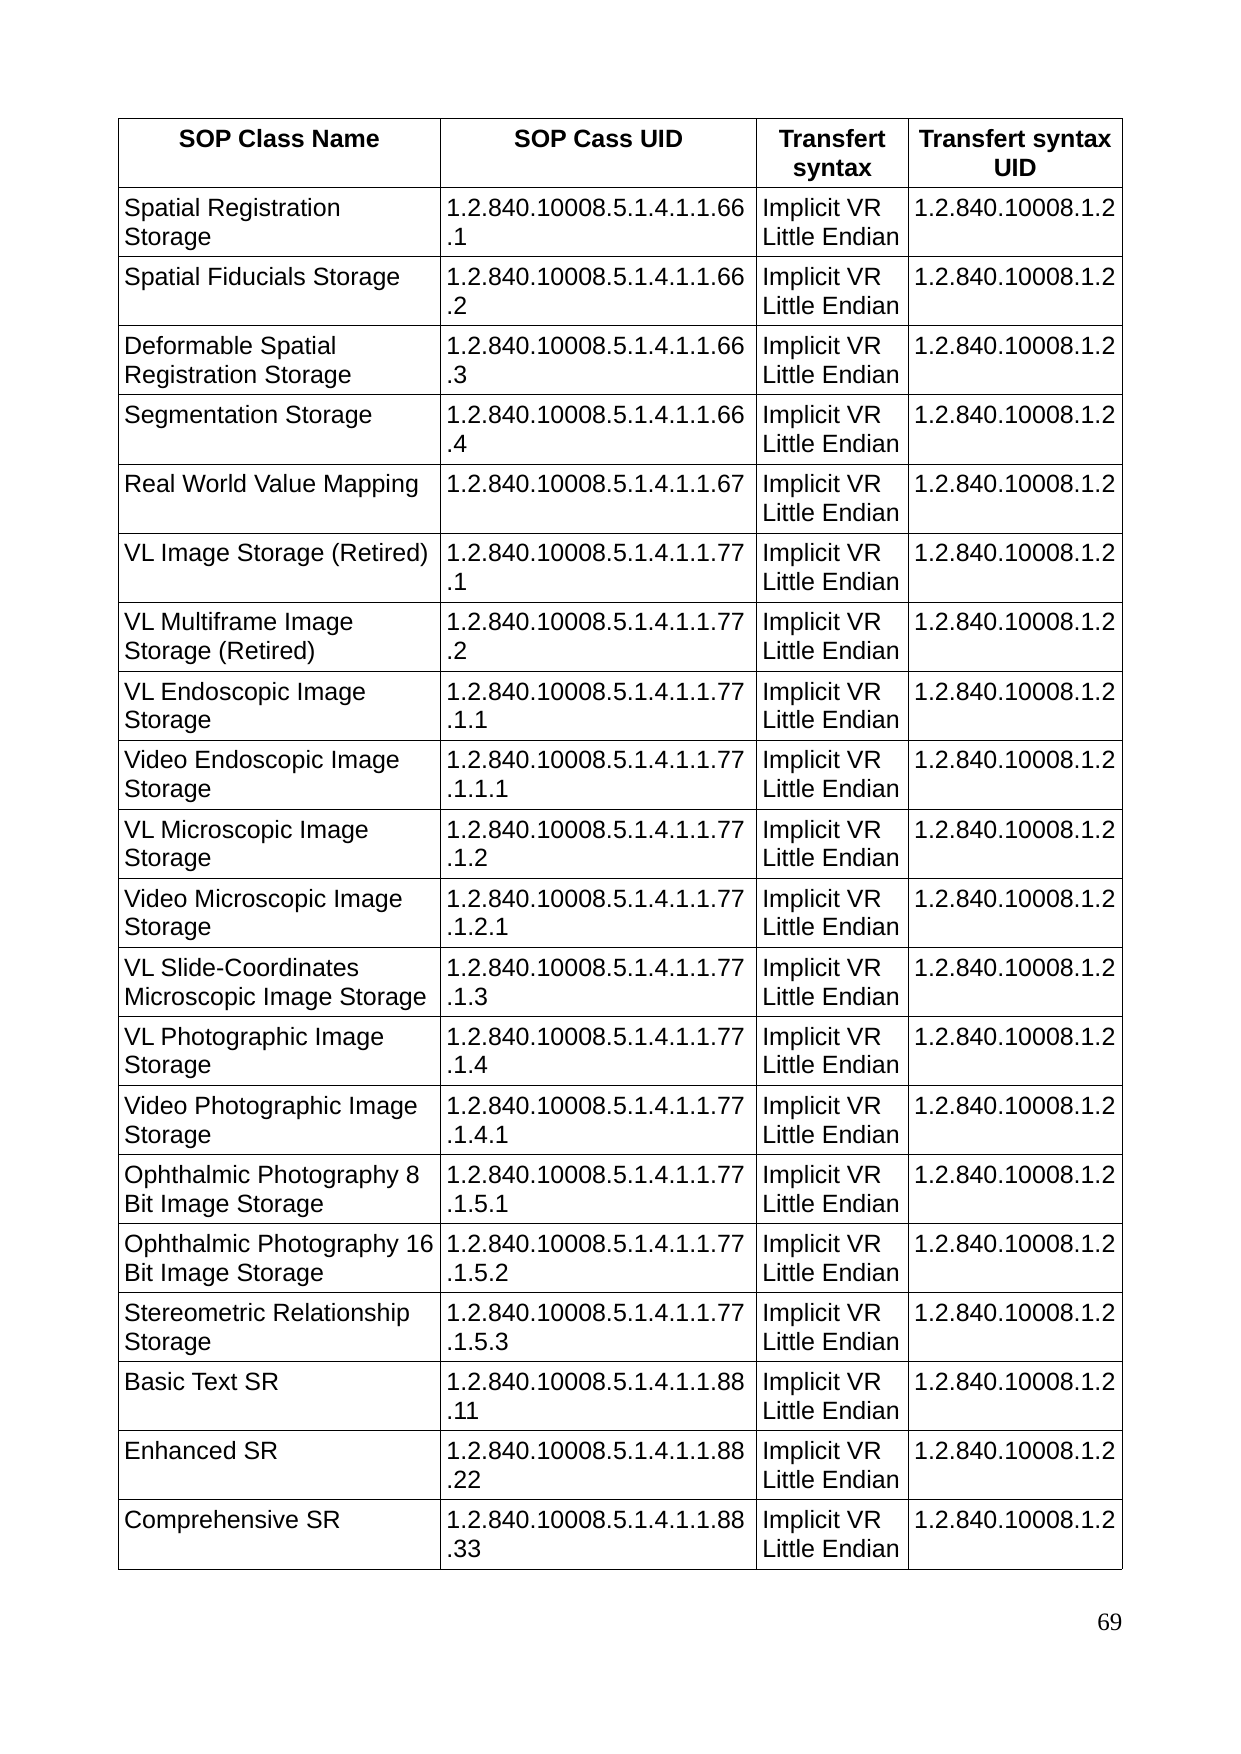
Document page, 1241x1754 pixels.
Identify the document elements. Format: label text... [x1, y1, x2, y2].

table_cell Spatial Registration Storage [119, 188, 440, 256]
table_cell 1.2.840.10008.5.1.4.1.1.66.3 [441, 326, 756, 394]
table_cell 1.2.840.10008.1.2 [909, 810, 1122, 878]
table_cell Deformable Spatial Registration Storage [119, 326, 440, 394]
table_cell Implicit VR Little Endian [757, 257, 908, 325]
table_cell 1.2.840.10008.5.1.4.1.1.66.4 [441, 395, 756, 463]
table_cell 1.2.840.10008.5.1.4.1.1.77.1.1.1 [441, 741, 756, 809]
table_cell Comprehensive SR [119, 1500, 440, 1568]
table_header SOP Class Name [119, 119, 440, 187]
table_cell 1.2.840.10008.5.1.4.1.1.88.22 [441, 1431, 756, 1499]
table_cell 1.2.840.10008.5.1.4.1.1.66.2 [441, 257, 756, 325]
table_cell 1.2.840.10008.5.1.4.1.1.66.1 [441, 188, 756, 256]
table_cell Implicit VR Little Endian [757, 879, 908, 947]
table_cell VL Photographic Image Storage [119, 1017, 440, 1085]
table_cell 1.2.840.10008.5.1.4.1.1.77.1.5.2 [441, 1224, 756, 1292]
table_cell 1.2.840.10008.5.1.4.1.1.77.2 [441, 603, 756, 671]
table_cell 1.2.840.10008.1.2 [909, 326, 1122, 394]
table_cell Implicit VR Little Endian [757, 326, 908, 394]
table_cell Implicit VR Little Endian [757, 188, 908, 256]
table_cell Segmentation Storage [119, 395, 440, 463]
table_cell 1.2.840.10008.1.2 [909, 948, 1122, 1016]
table_cell Video Photographic Image Storage [119, 1086, 440, 1154]
table_cell Video Endoscopic Image Storage [119, 741, 440, 809]
table_cell Implicit VR Little Endian [757, 1224, 908, 1292]
table_cell Ophthalmic Photography 8 Bit Image Storage [119, 1155, 440, 1223]
table_cell 1.2.840.10008.1.2 [909, 1362, 1122, 1430]
table_cell Implicit VR Little Endian [757, 395, 908, 463]
table_cell 1.2.840.10008.1.2 [909, 465, 1122, 532]
table_header Transfert syntax [757, 119, 908, 187]
table_cell 1.2.840.10008.5.1.4.1.1.77.1 [441, 534, 756, 602]
table_cell 1.2.840.10008.1.2 [909, 1224, 1122, 1292]
table_cell 1.2.840.10008.1.2 [909, 188, 1122, 256]
table_cell 1.2.840.10008.5.1.4.1.1.77.1.2 [441, 810, 756, 878]
table_cell 1.2.840.10008.5.1.4.1.1.77.1.4.1 [441, 1086, 756, 1154]
table_cell Implicit VR Little Endian [757, 465, 908, 532]
table_cell 1.2.840.10008.1.2 [909, 257, 1122, 325]
table_cell 1.2.840.10008.5.1.4.1.1.77.1.2.1 [441, 879, 756, 947]
table_cell 1.2.840.10008.1.2 [909, 1155, 1122, 1223]
table_cell VL Endoscopic Image Storage [119, 672, 440, 740]
table_cell 1.2.840.10008.1.2 [909, 603, 1122, 671]
table_cell 1.2.840.10008.1.2 [909, 1293, 1122, 1361]
table_cell Implicit VR Little Endian [757, 810, 908, 878]
table_cell 1.2.840.10008.5.1.4.1.1.77.1.5.1 [441, 1155, 756, 1223]
table_cell VL Image Storage (Retired) [119, 534, 440, 602]
table_cell Basic Text SR [119, 1362, 440, 1430]
table_cell Implicit VR Little Endian [757, 1086, 908, 1154]
table_cell 1.2.840.10008.1.2 [909, 1500, 1122, 1568]
table_cell Implicit VR Little Endian [757, 1293, 908, 1361]
table_cell Implicit VR Little Endian [757, 1431, 908, 1499]
table_header SOP Cass UID [441, 119, 756, 187]
table_cell 1.2.840.10008.5.1.4.1.1.88.11 [441, 1362, 756, 1430]
table_cell Enhanced SR [119, 1431, 440, 1499]
table_cell 1.2.840.10008.5.1.4.1.1.77.1.5.3 [441, 1293, 756, 1361]
table_cell VL Microscopic Image Storage [119, 810, 440, 878]
table_cell 1.2.840.10008.1.2 [909, 879, 1122, 947]
table_cell Implicit VR Little Endian [757, 1362, 908, 1430]
table_cell Implicit VR Little Endian [757, 1017, 908, 1085]
table_cell 1.2.840.10008.1.2 [909, 534, 1122, 602]
table_cell Implicit VR Little Endian [757, 672, 908, 740]
table_cell Ophthalmic Photography 16 Bit Image Storage [119, 1224, 440, 1292]
table_cell Real World Value Mapping [119, 465, 440, 532]
table_cell 1.2.840.10008.1.2 [909, 395, 1122, 463]
table_cell 1.2.840.10008.1.2 [909, 1017, 1122, 1085]
table_cell Stereometric Relationship Storage [119, 1293, 440, 1361]
table_cell VL Multiframe Image Storage (Retired) [119, 603, 440, 671]
table_header Transfert syntax UID [909, 119, 1122, 187]
table_cell Implicit VR Little Endian [757, 948, 908, 1016]
table_cell Implicit VR Little Endian [757, 603, 908, 671]
table_cell VL Slide-Coordinates Microscopic Image Storage [119, 948, 440, 1016]
table_cell Implicit VR Little Endian [757, 741, 908, 809]
table_cell 1.2.840.10008.1.2 [909, 672, 1122, 740]
table_cell Implicit VR Little Endian [757, 534, 908, 602]
table_cell Implicit VR Little Endian [757, 1500, 908, 1568]
table_cell Video Microscopic Image Storage [119, 879, 440, 947]
table_cell 1.2.840.10008.5.1.4.1.1.88.33 [441, 1500, 756, 1568]
table_cell 1.2.840.10008.1.2 [909, 1431, 1122, 1499]
table_cell 1.2.840.10008.5.1.4.1.1.77.1.3 [441, 948, 756, 1016]
table_cell 1.2.840.10008.5.1.4.1.1.77.1.1 [441, 672, 756, 740]
table_cell 1.2.840.10008.1.2 [909, 741, 1122, 809]
table_cell 1.2.840.10008.5.1.4.1.1.67 [441, 465, 756, 532]
table_cell 1.2.840.10008.5.1.4.1.1.77.1.4 [441, 1017, 756, 1085]
table_cell Spatial Fiducials Storage [119, 257, 440, 325]
table_cell Implicit VR Little Endian [757, 1155, 908, 1223]
table_cell 1.2.840.10008.1.2 [909, 1086, 1122, 1154]
